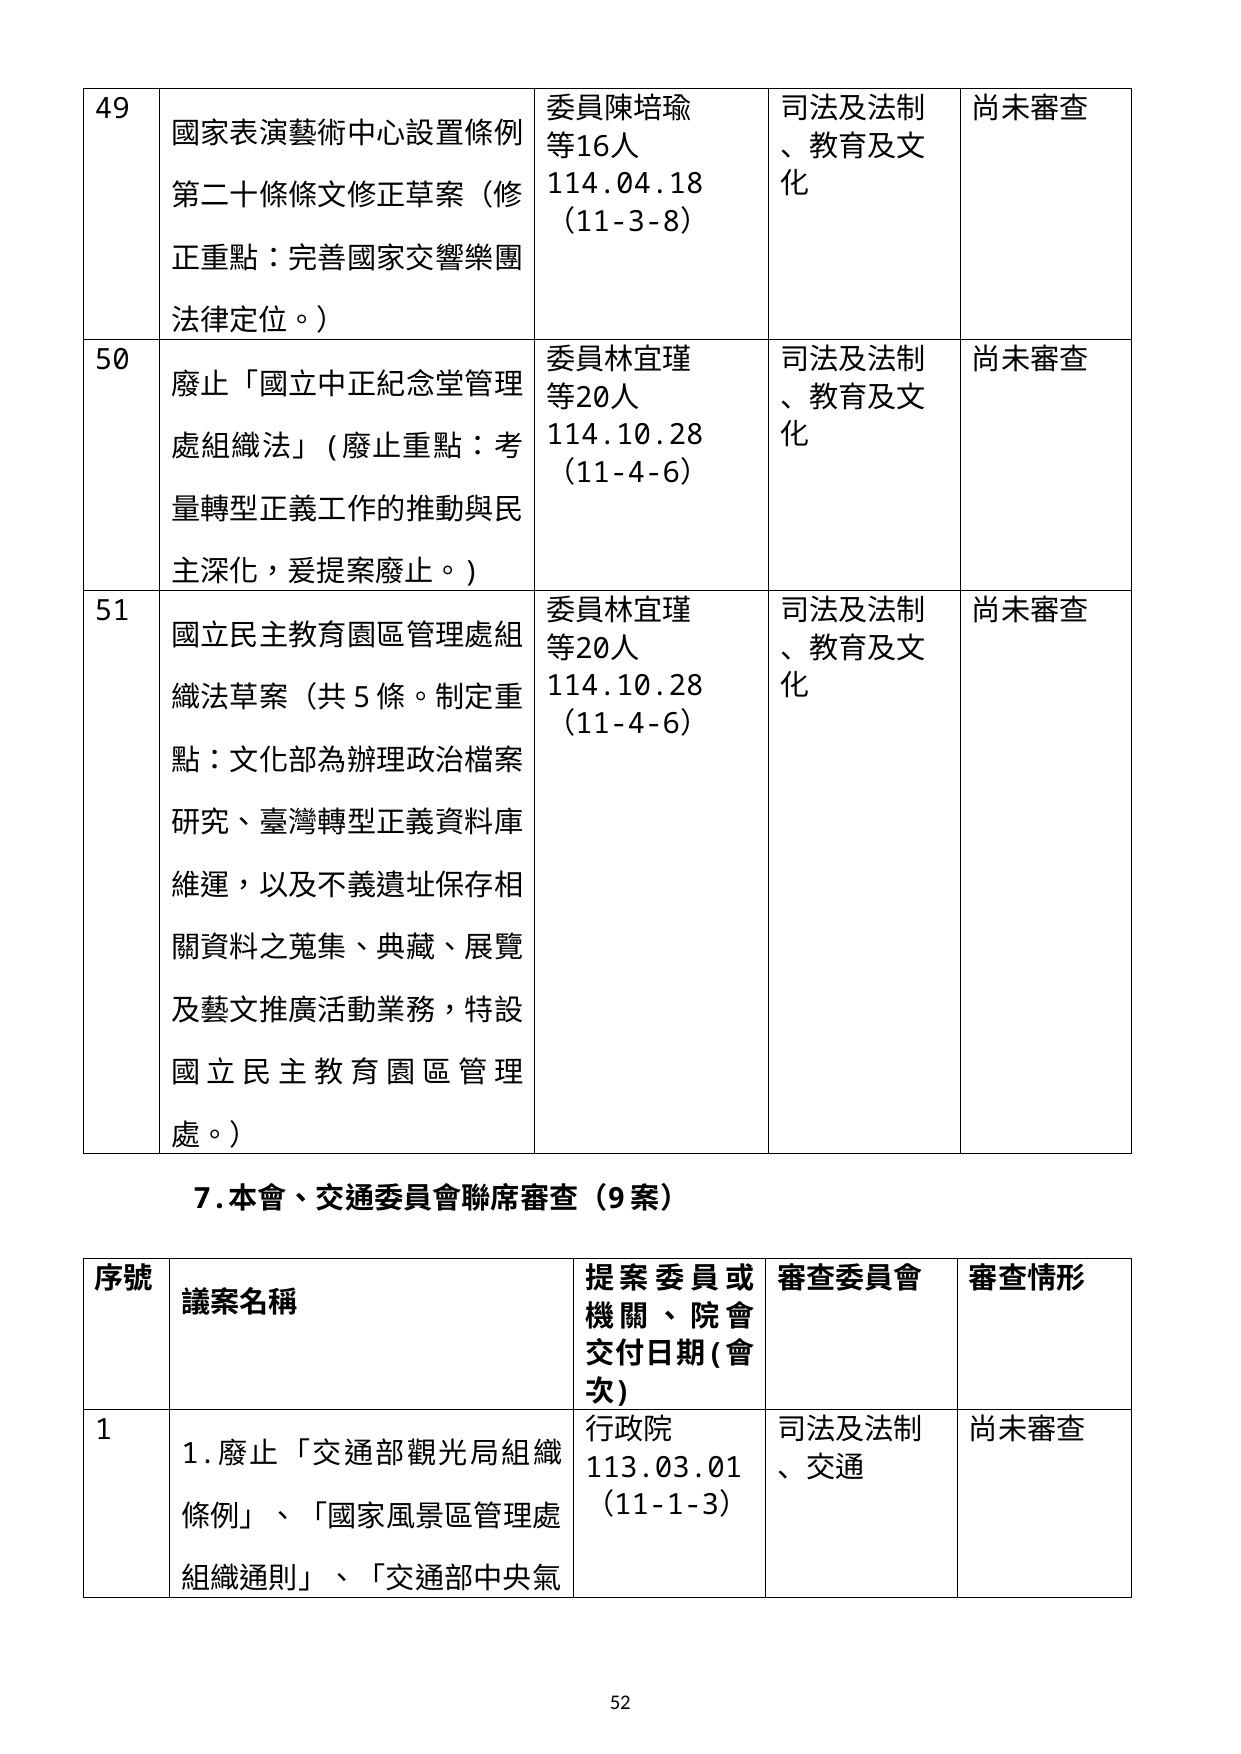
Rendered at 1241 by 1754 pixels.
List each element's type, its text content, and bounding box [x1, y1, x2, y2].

table_cell 國家表演藝術中心設置條例第二十條條文修正草案（修正重點：完善國家交響樂團法律定位。） [160, 89, 534, 339]
table_cell 司法及法制、交通 [766, 1410, 957, 1597]
table_header 提案委員或機關、院會交付日期(會次) [574, 1259, 765, 1408]
table_cell 尚未審查 [961, 89, 1131, 339]
table_cell 1 [84, 1410, 169, 1597]
table_header 審查委員會 [766, 1259, 957, 1408]
table_cell 行政院 113.03.01 （11-1-3） [574, 1410, 765, 1597]
table_cell 尚未審查 [961, 591, 1131, 1153]
table_cell 廢止「國立中正紀念堂管理處組織法」(廢止重點：考量轉型正義工作的推動與民主深化，爰提案廢止。) [160, 340, 534, 590]
table_cell 國立民主教育園區管理處組織法草案（共5條。制定重點：文化部為辦理政治檔案研究、臺灣轉型正義資料庫維運，以及不義遺址保存相關資料之蒐集、典藏、展覽及藝文推廣活動業務，特設國立民主教育園區管理處。） [160, 591, 534, 1153]
table_cell 1.廢止「交通部觀光局組織條例」、「國家風景區管理處組織通則」、「交通部中央氣 [170, 1410, 573, 1597]
table_cell 51 [84, 591, 159, 1153]
table_header 議案名稱 [170, 1259, 573, 1408]
table_cell 委員林宜瑾 等20人 114.10.28 （11-4-6） [535, 591, 768, 1153]
table_header 審查情形 [958, 1259, 1131, 1408]
table_cell 50 [84, 340, 159, 590]
table_cell 49 [84, 89, 159, 339]
table_cell 司法及法制、教育及文化 [769, 89, 960, 339]
table_cell 委員林宜瑾 等20人 114.10.28 （11-4-6） [535, 340, 768, 590]
table_cell 尚未審查 [958, 1410, 1131, 1597]
subtitle 7.本會、交通委員會聯席審查（9案） [193, 1174, 1165, 1217]
table_cell 尚未審查 [961, 340, 1131, 590]
table_cell 司法及法制、教育及文化 [769, 340, 960, 590]
table_header 序號 [84, 1259, 169, 1408]
table_cell 司法及法制、教育及文化 [769, 591, 960, 1153]
table_cell 委員陳培瑜 等16人 114.04.18 （11-3-8） [535, 89, 768, 339]
